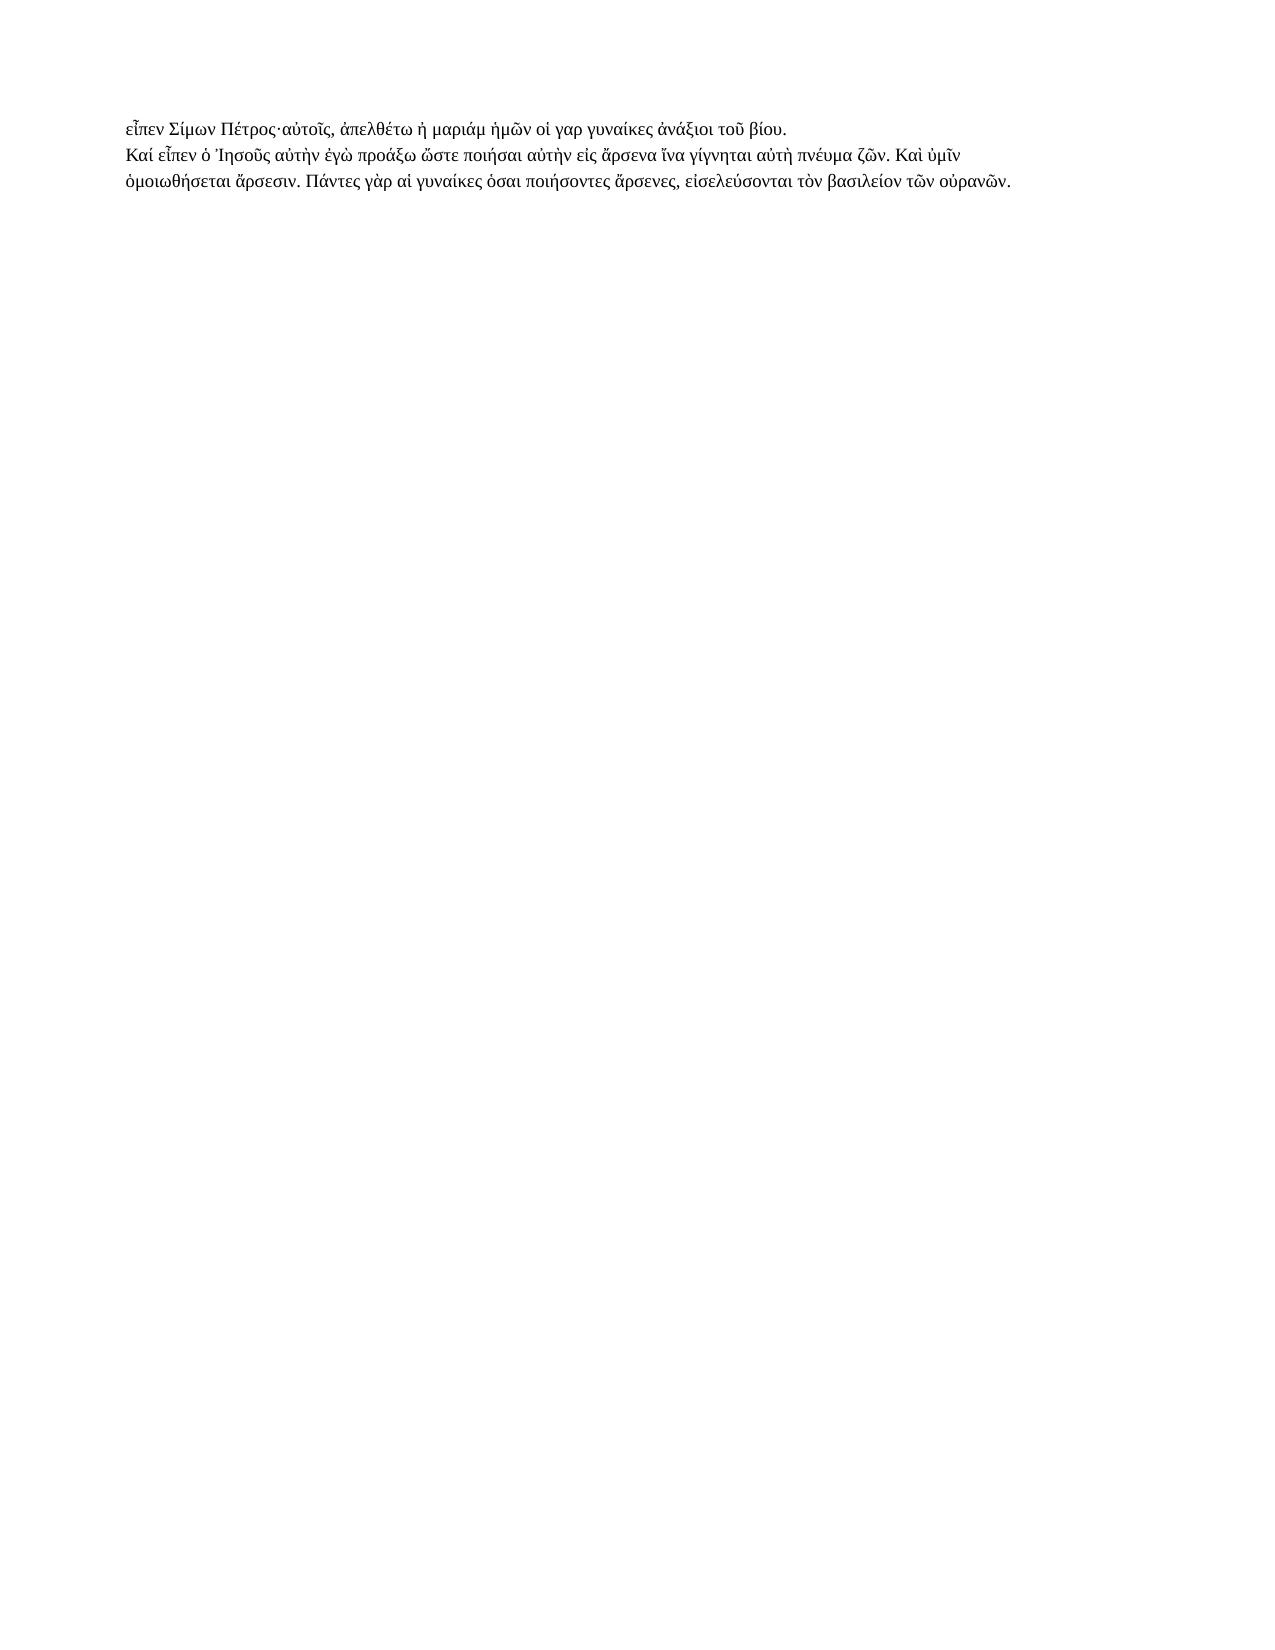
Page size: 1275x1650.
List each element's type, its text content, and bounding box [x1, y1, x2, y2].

list εἶπεν Σίμων Πέτρος·αὐτοῖς, ἀπελθέτω ἠ μαριάμ ἡμῶν οἱ γαρ γυναίκες ἀνάξιοι τοῦ βίου. Καί εἶπεν ὁ Ἰησοῦς αὐτὴν ἐγὼ προάξω ὤστε ποιήσαι αὐτὴν εἰς ἄρσενα ἴνα γίγνηται αὐτὴ πνέυμα ζῶν. Καὶ ὐμῖν ὁμοιωθήσεται ἄρσεσιν. Πάντες γὰρ αἱ γυναίκες ὁσαι ποιήσοντες ἄρσενες, εἰσελεύσονται τὸν βασιλείον τῶν οὐρανῶν. [2, 118, 1068, 191]
